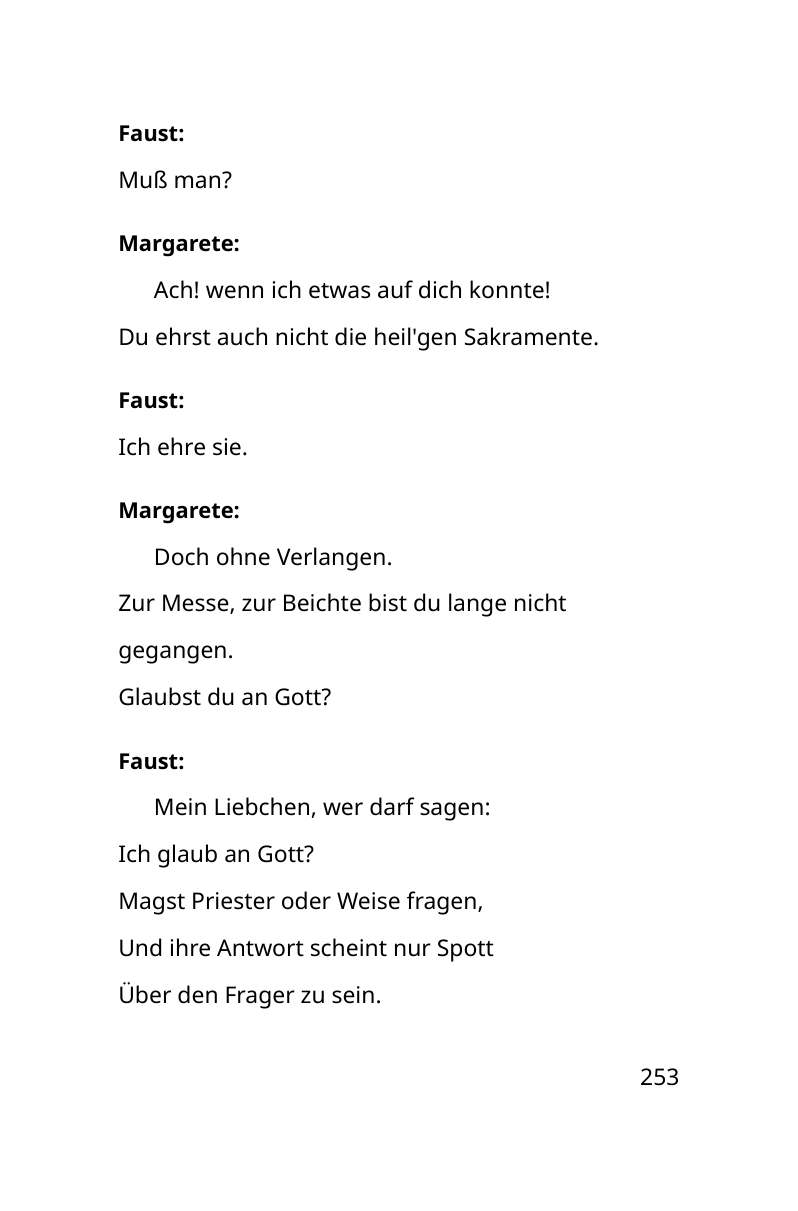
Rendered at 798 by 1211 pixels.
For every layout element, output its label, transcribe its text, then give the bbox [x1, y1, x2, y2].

text Faust: Mein Liebchen, wer darf sagen: Ich glaub an Gott? Magst Priester oder Weise fragen, Und ihre Antwort scheint nur Spott Über den Frager zu sein. [118, 746, 679, 1010]
text Margarete: Ach! wenn ich etwas auf dich konnte! Du ehrst auch nicht die heil'gen Sakramente. [118, 228, 679, 352]
text Faust: Muß man? [118, 118, 679, 195]
text Margarete: Doch ohne Verlangen. Zur Messe, zur Beichte bist du lange nicht gegangen. Glaubst du an Gott? [118, 495, 679, 712]
text Faust: Ich ehre sie. [118, 385, 679, 462]
